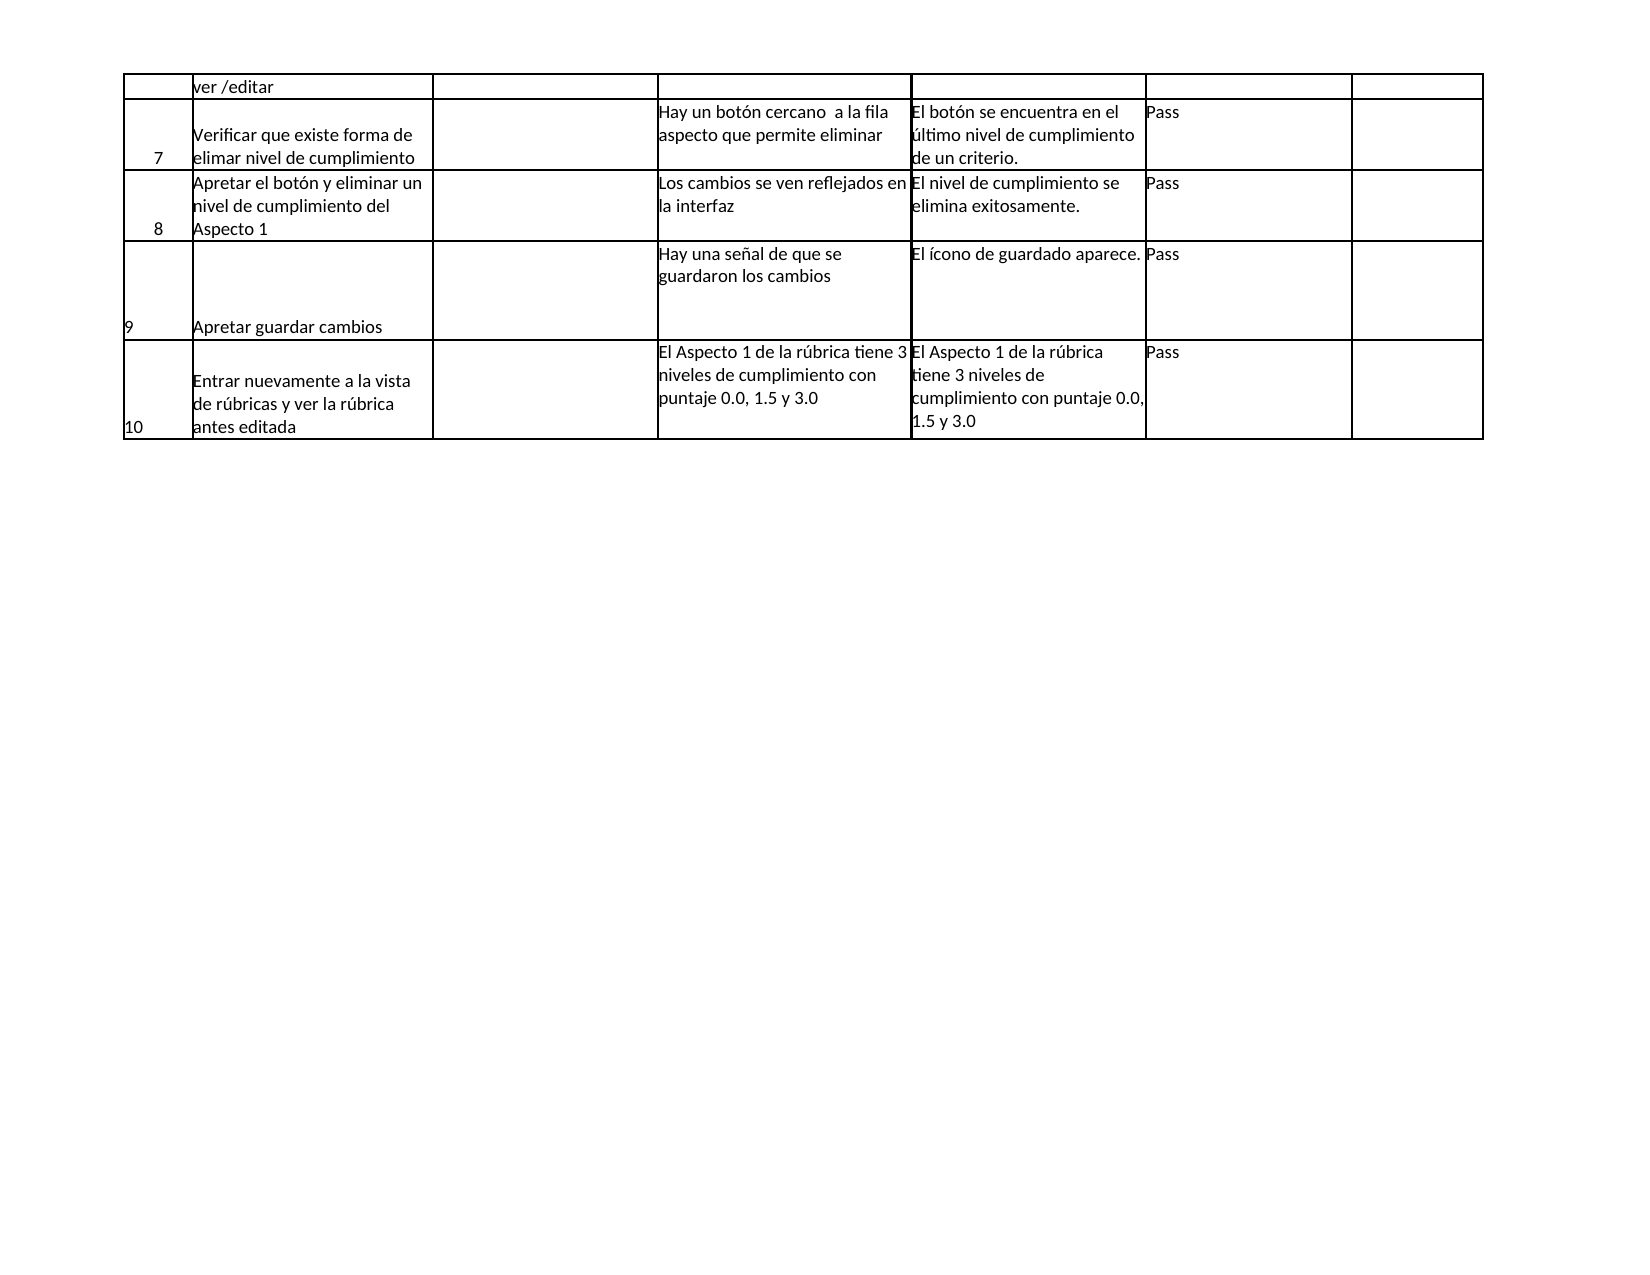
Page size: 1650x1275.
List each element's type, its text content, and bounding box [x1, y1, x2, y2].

table_cell El botón se encuentra en el último nivel de cumplimiento de un criterio. [913, 100, 1145, 169]
table_cell [1353, 341, 1482, 438]
table_cell Hay una señal de que se guardaron los cambios [659, 242, 910, 339]
table_cell Pass [1147, 242, 1351, 339]
table_cell [434, 341, 657, 438]
table_cell El nivel de cumplimiento se elimina exitosamente. [913, 171, 1145, 239]
table_cell 8 [125, 171, 192, 239]
table_cell [434, 242, 657, 339]
table_cell [913, 75, 1145, 98]
table_cell ver /editar [194, 75, 432, 98]
table_cell Apretar el botón y eliminar un nivel de cumplimiento del Aspecto 1 [194, 171, 432, 239]
table_cell El Aspecto 1 de la rúbrica tiene 3 niveles de cumplimiento con puntaje 0.0, 1.5 y 3.0 [913, 341, 1145, 438]
table_cell El ícono de guardado aparece. [913, 242, 1145, 339]
table_cell [434, 171, 657, 239]
table_cell Apretar guardar cambios [194, 242, 432, 339]
table_cell [1147, 75, 1351, 98]
table_cell El Aspecto 1 de la rúbrica tiene 3 niveles de cumplimiento con puntaje 0.0, 1.5 y 3.0 [659, 341, 910, 438]
table_cell Los cambios se ven reflejados en la interfaz [659, 171, 910, 239]
table_cell [1353, 171, 1482, 239]
table_cell [434, 100, 657, 169]
table_cell 7 [125, 100, 192, 169]
table_cell 10 [125, 341, 192, 438]
table_cell Verificar que existe forma de elimar nivel de cumplimiento [194, 100, 432, 169]
table_cell Hay un botón cercano a la fila aspecto que permite eliminar [659, 100, 910, 169]
table_cell Entrar nuevamente a la vista de rúbricas y ver la rúbrica antes editada [194, 341, 432, 438]
table_cell Pass [1147, 341, 1351, 438]
table_cell [434, 75, 657, 98]
table_cell [659, 75, 910, 98]
table_cell Pass [1147, 100, 1351, 169]
table_cell 9 [125, 242, 192, 339]
table_cell [1353, 242, 1482, 339]
table_cell Pass [1147, 171, 1351, 239]
table_cell [1353, 100, 1482, 169]
table_cell [1353, 75, 1482, 98]
table_cell [125, 75, 192, 98]
